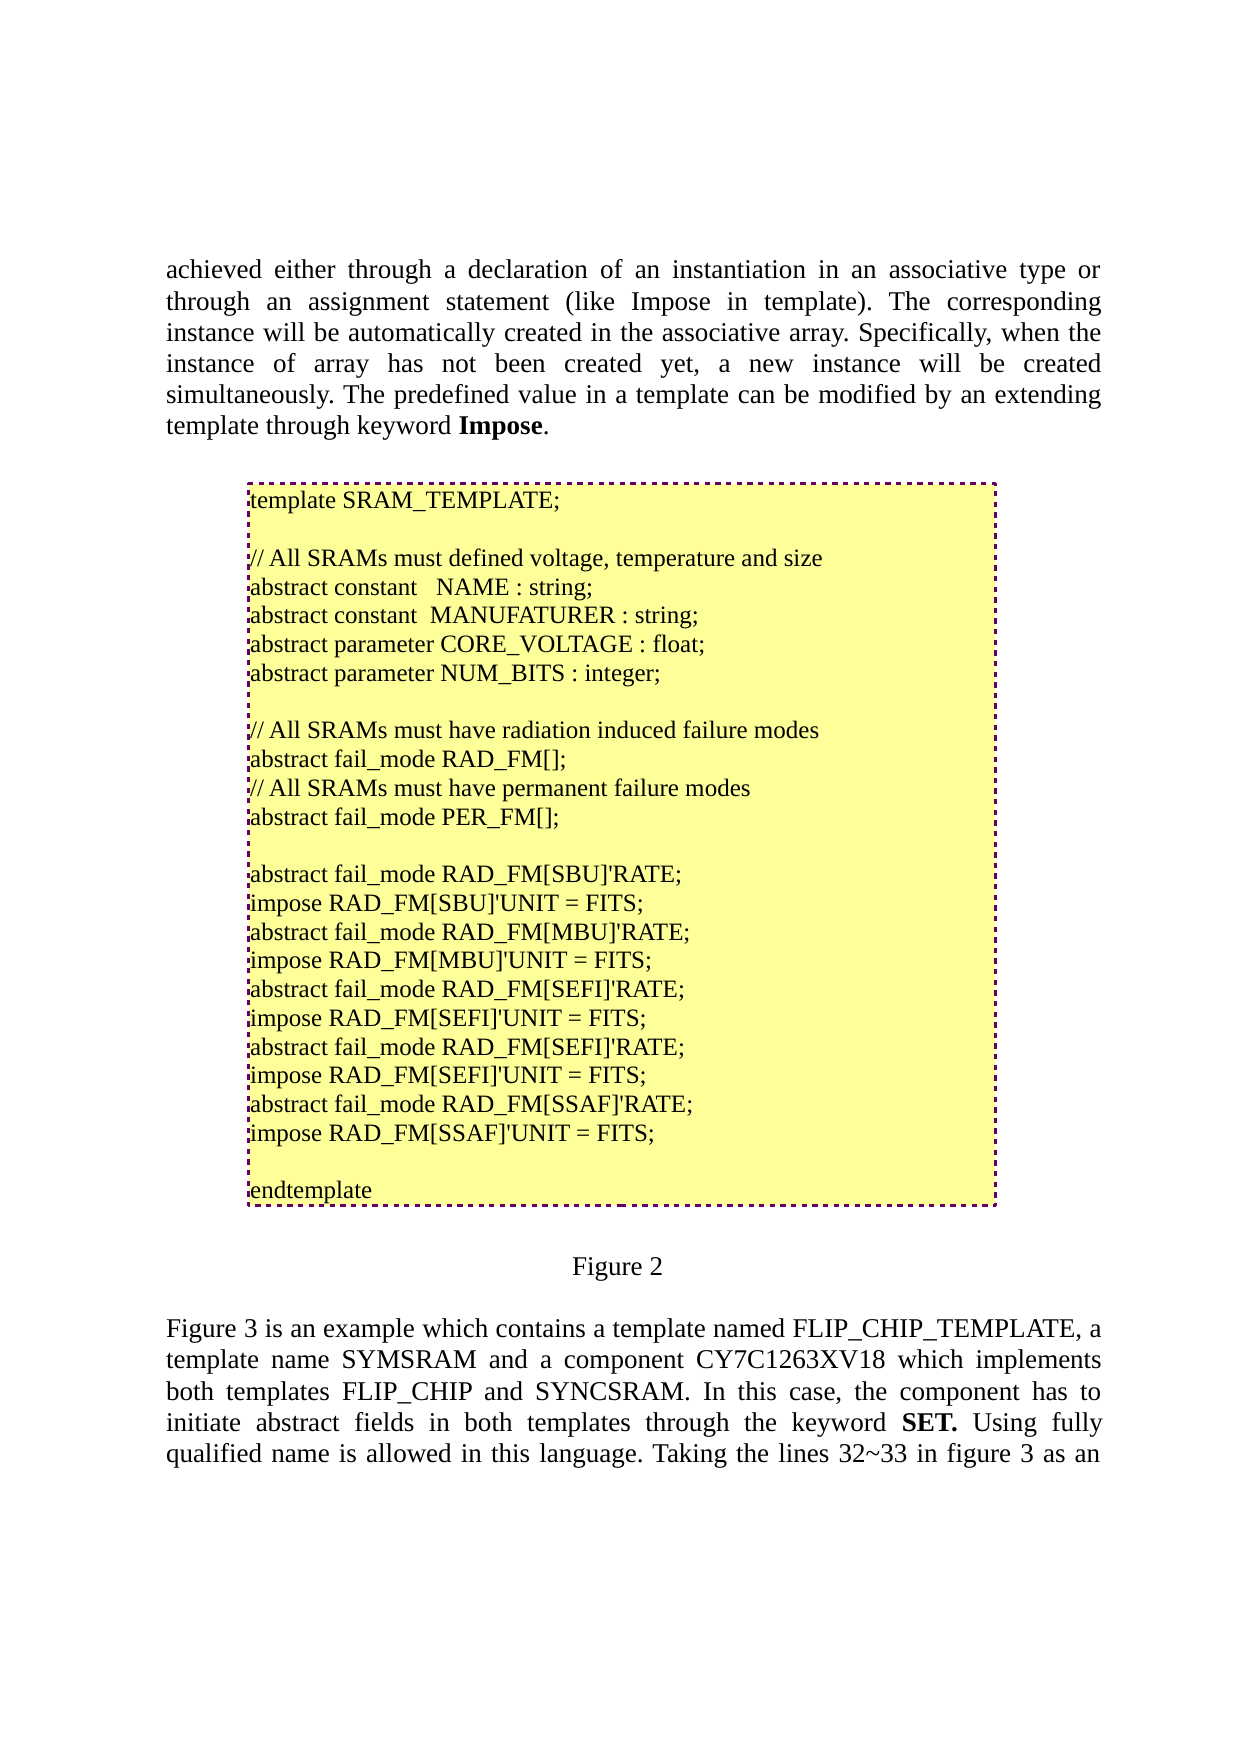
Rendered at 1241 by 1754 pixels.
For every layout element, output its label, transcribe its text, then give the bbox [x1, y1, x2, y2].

text achieved either through a declaration of an instantiation in an associative type or through an assignment statement (like Impose in template). The corresponding instance will be automatically created in the associative array. Specifically, when the instance of array has not been created yet, a new instance will be created simultaneously. The predefined value in a template can be modified by an extending template through keyword Impose. [166, 253, 1103, 440]
text Figure 3 is an example which contains a template named FLIP_CHIP_TEMPLATE, a template name SYMSRAM and a component CY7C1263XV18 which implements both templates FLIP_CHIP and SYNCSRAM. In this case, the component has to initiate abstract fields in both templates through the keyword SET. Using fully qualified name is allowed in this language. Taking the lines 32~33 in figure 3 as an [166, 1312, 1103, 1468]
text Figure 2 [166, 1250, 1103, 1281]
